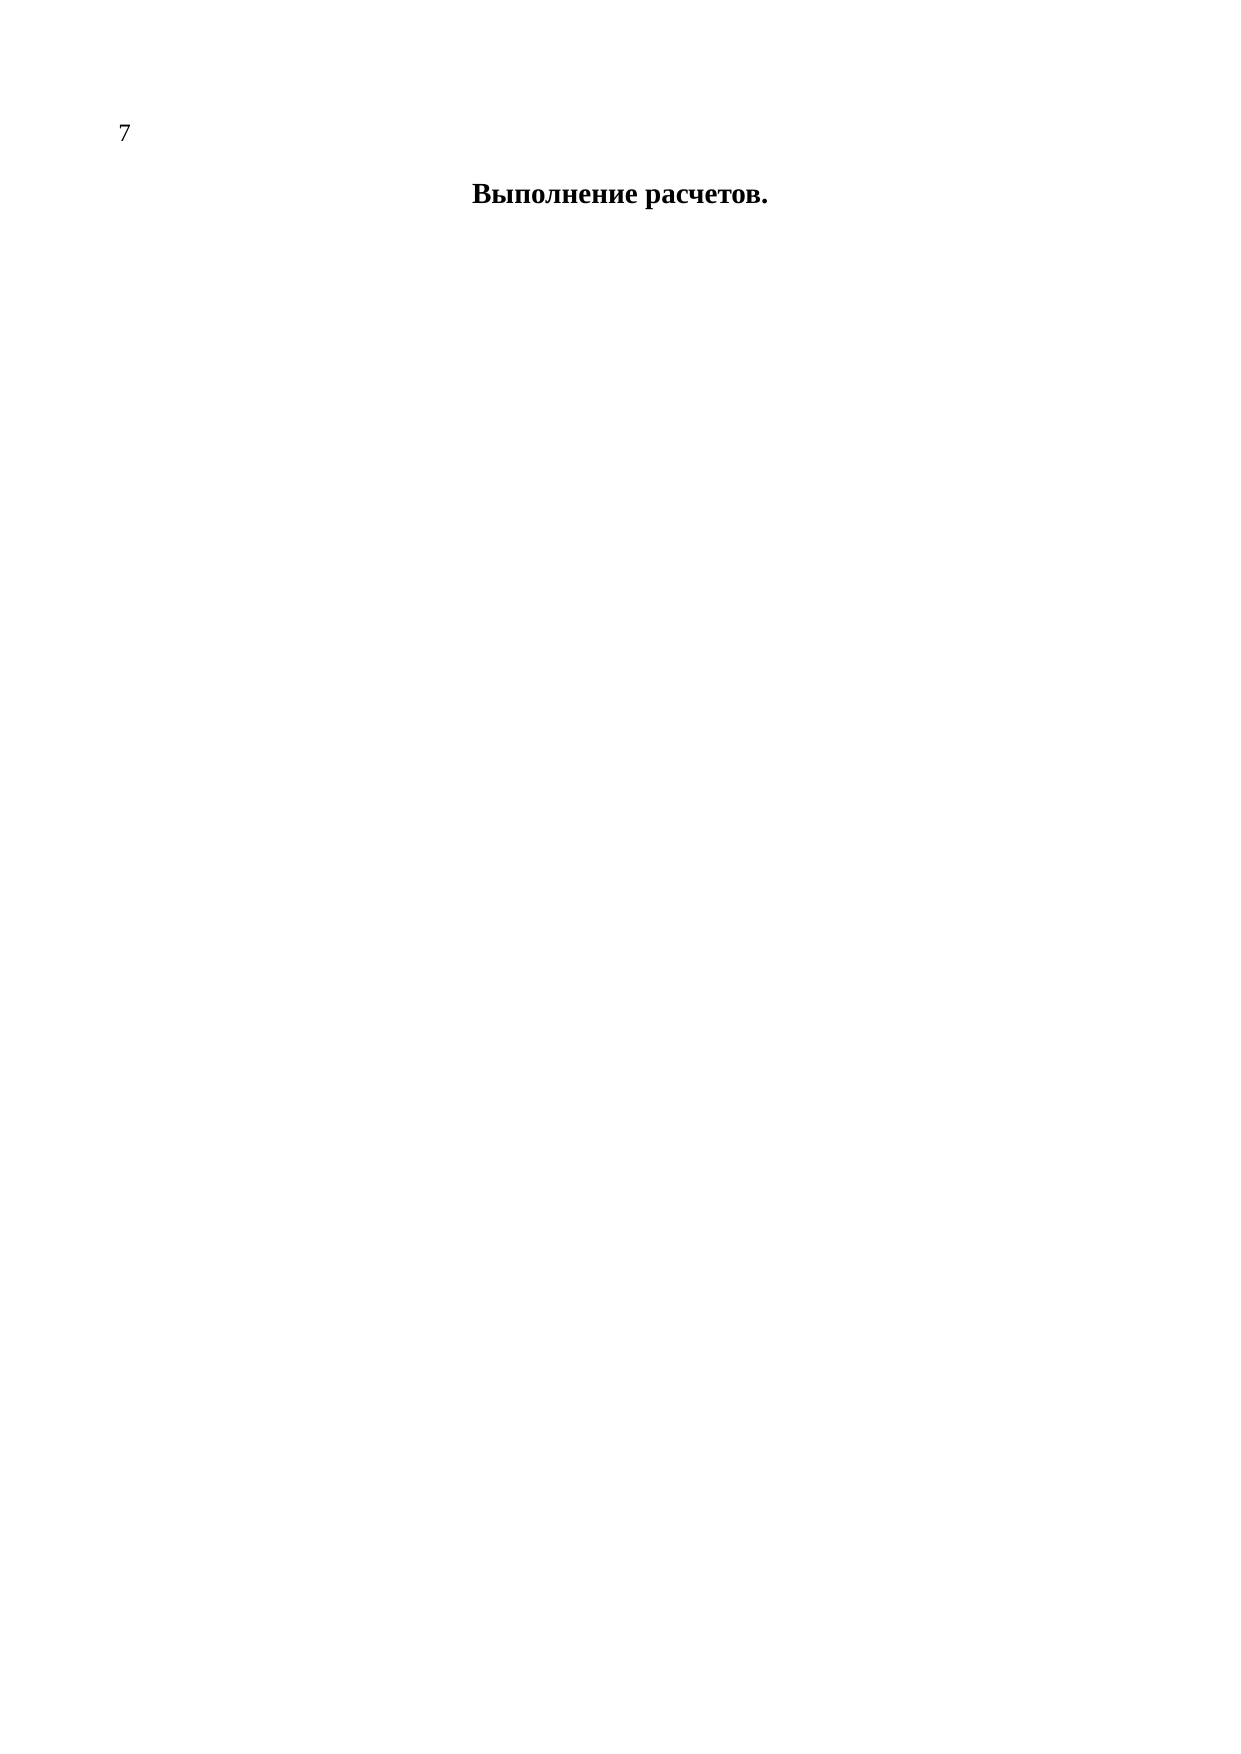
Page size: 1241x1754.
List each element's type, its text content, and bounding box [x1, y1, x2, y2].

text Выполнение расчетов. [118, 176, 1122, 210]
